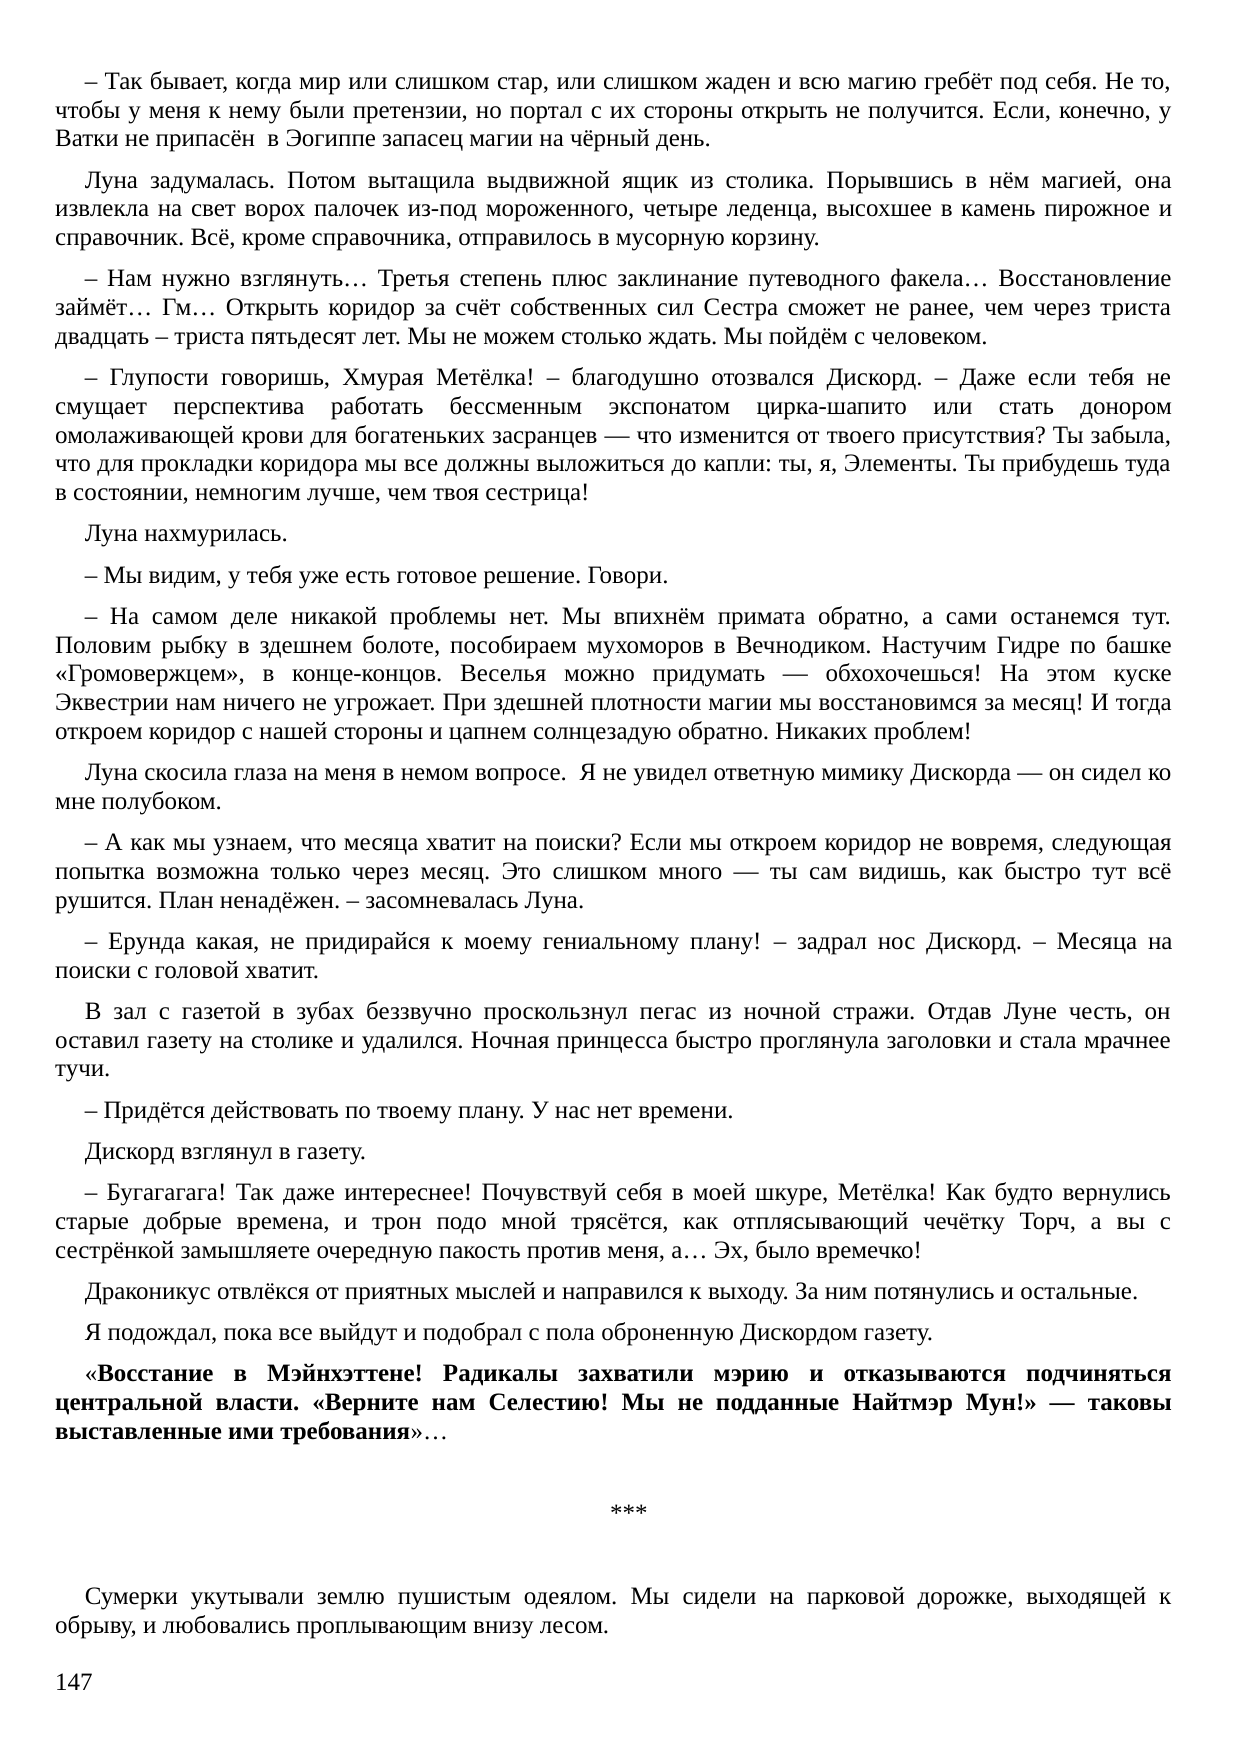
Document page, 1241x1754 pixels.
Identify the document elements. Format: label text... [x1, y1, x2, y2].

text Луна нахмурилась. [55, 518, 1173, 547]
text В зал с газетой в зубах беззвучно проскользнул пегас из ночной стражи. Отдав Луне честь, он оставил газету на столике и удалился. Ночная принцесса быстро проглянула заголовки и стала мрачнее тучи. [55, 996, 1173, 1082]
text – Придётся действовать по твоему плану. У нас нет времени. [55, 1095, 1173, 1123]
text Я подождал, пока все выйдут и подобрал с пола оброненную Дискордом газету. [55, 1317, 1173, 1346]
text – Нам нужно взглянуть… Третья степень плюс заклинание путеводного факела… Восстановление займёт… Гм… Открыть коридор за счёт собственных сил Сестра сможет не ранее, чем через триста двадцать – триста пятьдесят лет. Мы не можем столько ждать. Мы пойдём с человеком. [55, 263, 1173, 350]
text – А как мы узнаем, что месяца хватит на поиски? Если мы откроем коридор не вовремя, следующая попытка возможна только через месяц. Это слишком много — ты сам видишь, как быстро тут всё рушится. План ненадёжен. – засомневалась Луна. [55, 827, 1173, 913]
text Луна задумалась. Потом вытащила выдвижной ящик из столика. Порывшись в нём магией, она извлекла на свет ворох палочек из-под мороженного, четыре леденца, высохшее в камень пирожное и справочник. Всё, кроме справочника, отправилось в мусорную корзину. [55, 165, 1173, 251]
text Драконикус отвлёкся от приятных мыслей и направился к выходу. За ним потянулись и остальные. [55, 1276, 1173, 1305]
text – Так бывает, когда мир или слишком стар, или слишком жаден и всю магию гребёт под себя. Не то, чтобы у меня к нему были претензии, но портал с их стороны открыть не получится. Если, конечно, у Ватки не припасён в Эогиппе запасец магии на чёрный день. [55, 66, 1173, 152]
text *** [55, 1498, 1173, 1527]
text – Мы видим, у тебя уже есть готовое решение. Говори. [55, 560, 1173, 588]
text – Глупости говоришь, Хмурая Метёлка! – благодушно отозвался Дискорд. – Даже если тебя не смущает перспектива работать бессменным экспонатом цирка-шапито или стать донором омолаживающей крови для богатеньких засранцев — что изменится от твоего присутствия? Ты забыла, что для прокладки коридора мы все должны выложиться до капли: ты, я, Элементы. Ты прибудешь туда в состоянии, немногим лучше, чем твоя сестрица! [55, 362, 1173, 506]
text – Бугагагага! Так даже интереснее! Почувствуй себя в моей шкуре, Метёлка! Как будто вернулись старые добрые времена, и трон подо мной трясётся, как отплясывающий чечётку Торч, а вы с сестрёнкой замышляете очередную пакость против меня, а… Эх, было времечко! [55, 1177, 1173, 1263]
text Сумерки укутывали землю пушистым одеялом. Мы сидели на парковой дорожке, выходящей к обрыву, и любовались проплывающим внизу лесом. [55, 1581, 1173, 1638]
text – На самом деле никакой проблемы нет. Мы впихнём примата обратно, а сами останемся тут. Половим рыбку в здешнем болоте, пособираем мухоморов в Вечнодиком. Настучим Гидре по башке «Громовержцем», в конце-концов. Веселья можно придумать — обхохочешься! На этом куске Эквестрии нам ничего не угрожает. При здешней плотности магии мы восстановимся за месяц! И тогда откроем коридор с нашей стороны и цапнем солнцезадую обратно. Никаких проблем! [55, 601, 1173, 745]
text Луна скосила глаза на меня в немом вопросе. Я не увидел ответную мимику Дискорда — он сидел ко мне полубоком. [55, 757, 1173, 815]
text «Восстание в Мэйнхэттене! Радикалы захватили мэрию и отказываются подчиняться центральной власти. «Верните нам Селестию! Мы не подданные Найтмэр Мун!» — таковы выставленные ими требования»… [55, 1358, 1173, 1445]
text Дискорд взглянул в газету. [55, 1136, 1173, 1165]
text – Ерунда какая, не придирайся к моему гениальному плану! – задрал нос Дискорд. – Месяца на поиски с головой хватит. [55, 926, 1173, 983]
